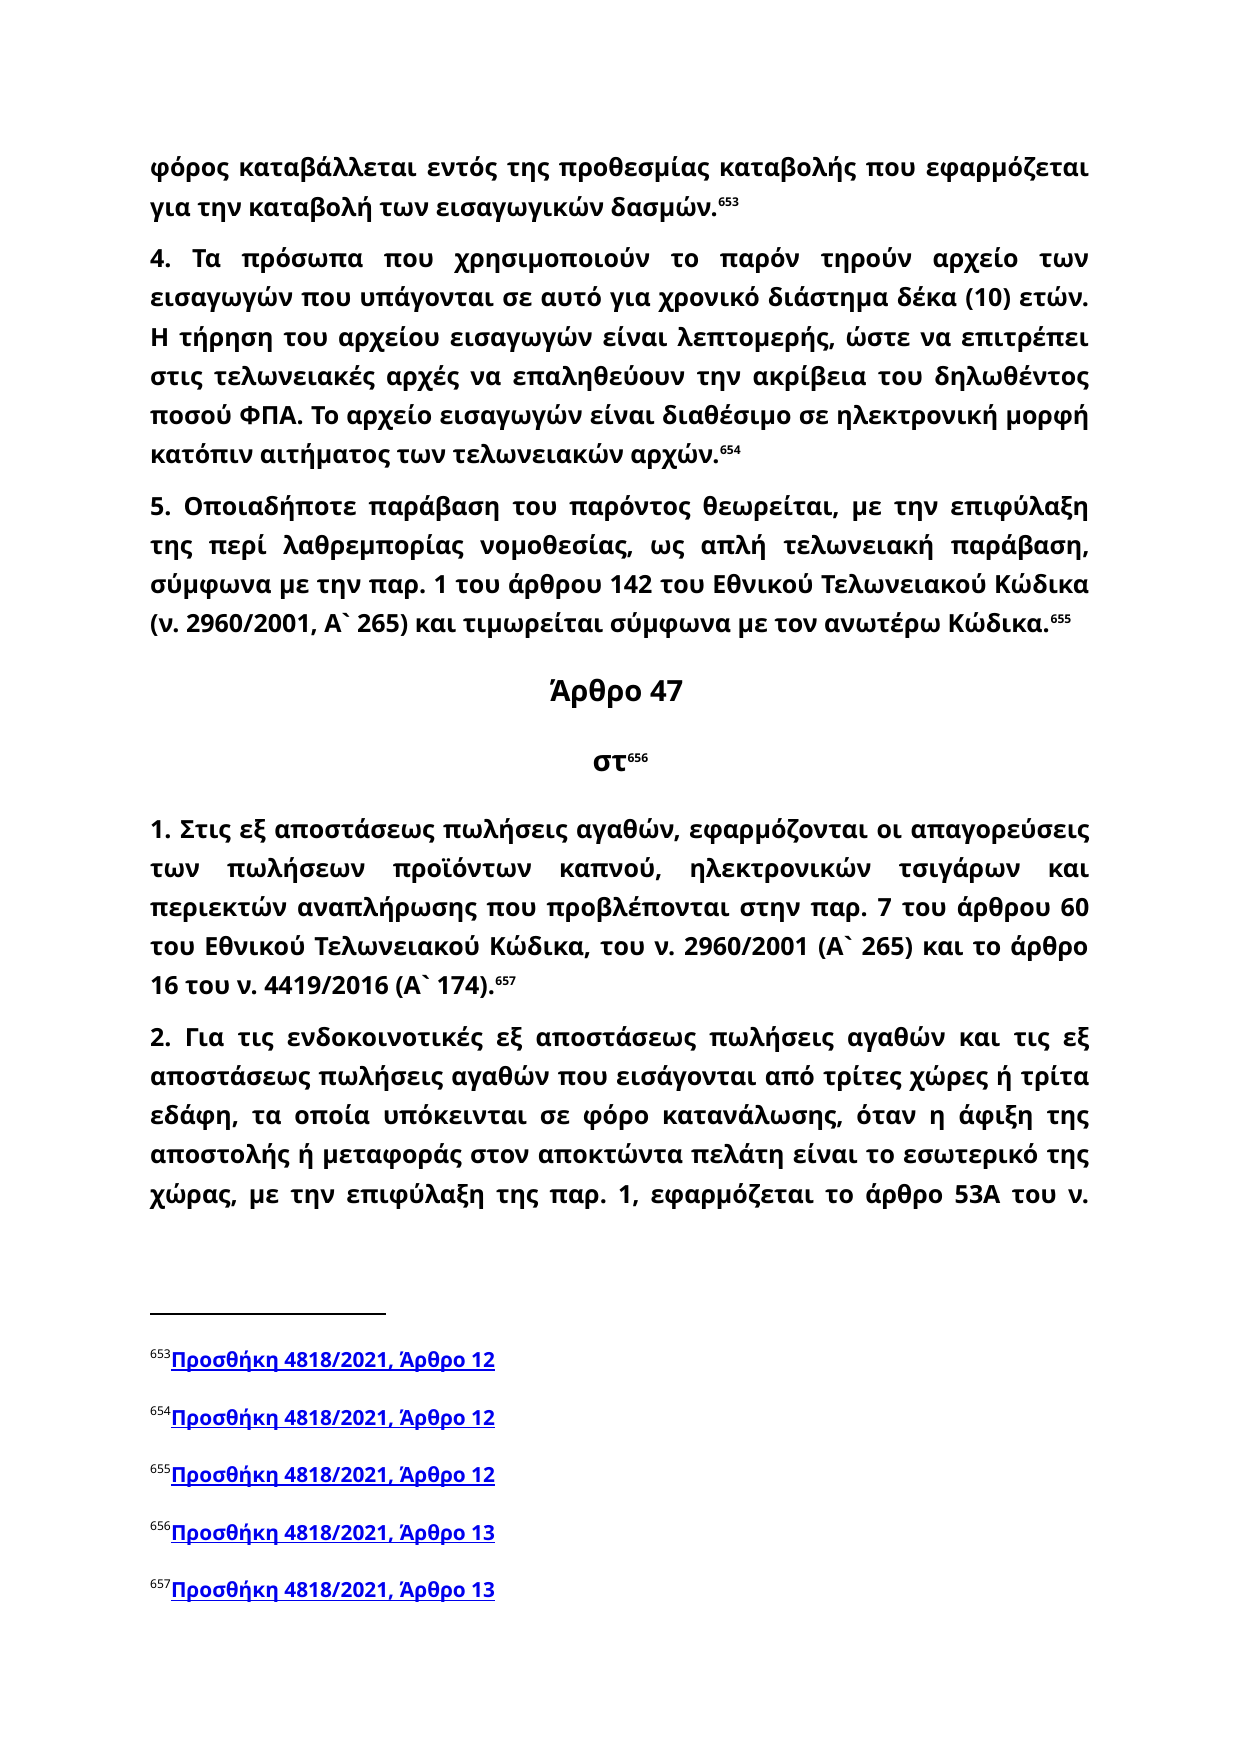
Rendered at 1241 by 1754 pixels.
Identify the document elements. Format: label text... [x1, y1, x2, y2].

subtitle Άρθρο 47 [150, 670, 1090, 710]
text Προσθήκη 4818/2021, Άρθρο 13 [150, 1576, 1090, 1604]
text 4. Τα πρόσωπα που χρησιμοποιούν το παρόν τηρούν αρχείο των εισαγωγών που υπάγονται σε αυτό για χρονικό διάστημα δέκα (10) ετών. Η τήρηση του αρχείου εισαγωγών είναι λεπτομερής, ώστε να επιτρέπει στις τελωνειακές αρχές να επαληθεύουν την ακρίβεια του δηλωθέντος ποσού ΦΠΑ. Το αρχείο εισαγωγών είναι διαθέσιμο σε ηλεκτρονική μορφή κατόπιν αιτήματος των τελωνειακών αρχών. [150, 241, 1090, 471]
text 5. Οποιαδήποτε παράβαση του παρόντος θεωρείται, με την επιφύλαξη της περί λαθρεμπορίας νομοθεσίας, ως απλή τελωνειακή παράβαση, σύμφωνα με την παρ. 1 του άρθρου 142 του Εθνικού Τελωνειακού Κώδικα (ν. 2960/2001, Α` 265) και τιμωρείται σύμφωνα με τον ανωτέρω Κώδικα. [150, 488, 1090, 640]
text Προσθήκη 4818/2021, Άρθρο 13 [150, 1518, 1090, 1546]
text Προσθήκη 4818/2021, Άρθρο 12 [150, 1403, 1090, 1431]
text Προσθήκη 4818/2021, Άρθρο 12 [150, 1345, 1090, 1373]
text 1. Στις εξ αποστάσεως πωλήσεις αγαθών, εφαρμόζονται οι απαγορεύσεις των πωλήσεων προϊόντων καπνού, ηλεκτρονικών τσιγάρων και περιεκτών αναπλήρωσης που προβλέπονται στην παρ. 7 του άρθρου 60 του Εθνικού Τελωνειακού Κώδικα, του ν. 2960/2001 (Α` 265) και το άρθρο 16 του ν. 4419/2016 (Α` 174). [150, 811, 1090, 1002]
text Προσθήκη 4818/2021, Άρθρο 12 [150, 1460, 1090, 1489]
subtitle στ [150, 741, 1090, 780]
text 2. Για τις ενδοκοινοτικές εξ αποστάσεως πωλήσεις αγαθών και τις εξ αποστάσεως πωλήσεις αγαθών που εισάγονται από τρίτες χώρες ή τρίτα εδάφη, τα οποία υπόκεινται σε φόρο κατανάλωσης, όταν η άφιξη της αποστολής ή μεταφοράς στον αποκτώντα πελάτη είναι το εσωτερικό της χώρας, με την επιφύλαξη της παρ. 1, εφαρμόζεται το άρθρο 53Α του ν. [150, 1019, 1090, 1210]
text φόρος καταβάλλεται εντός της προθεσμίας καταβολής που εφαρμόζεται για την καταβολή των εισαγωγικών δασμών. [150, 150, 1090, 223]
